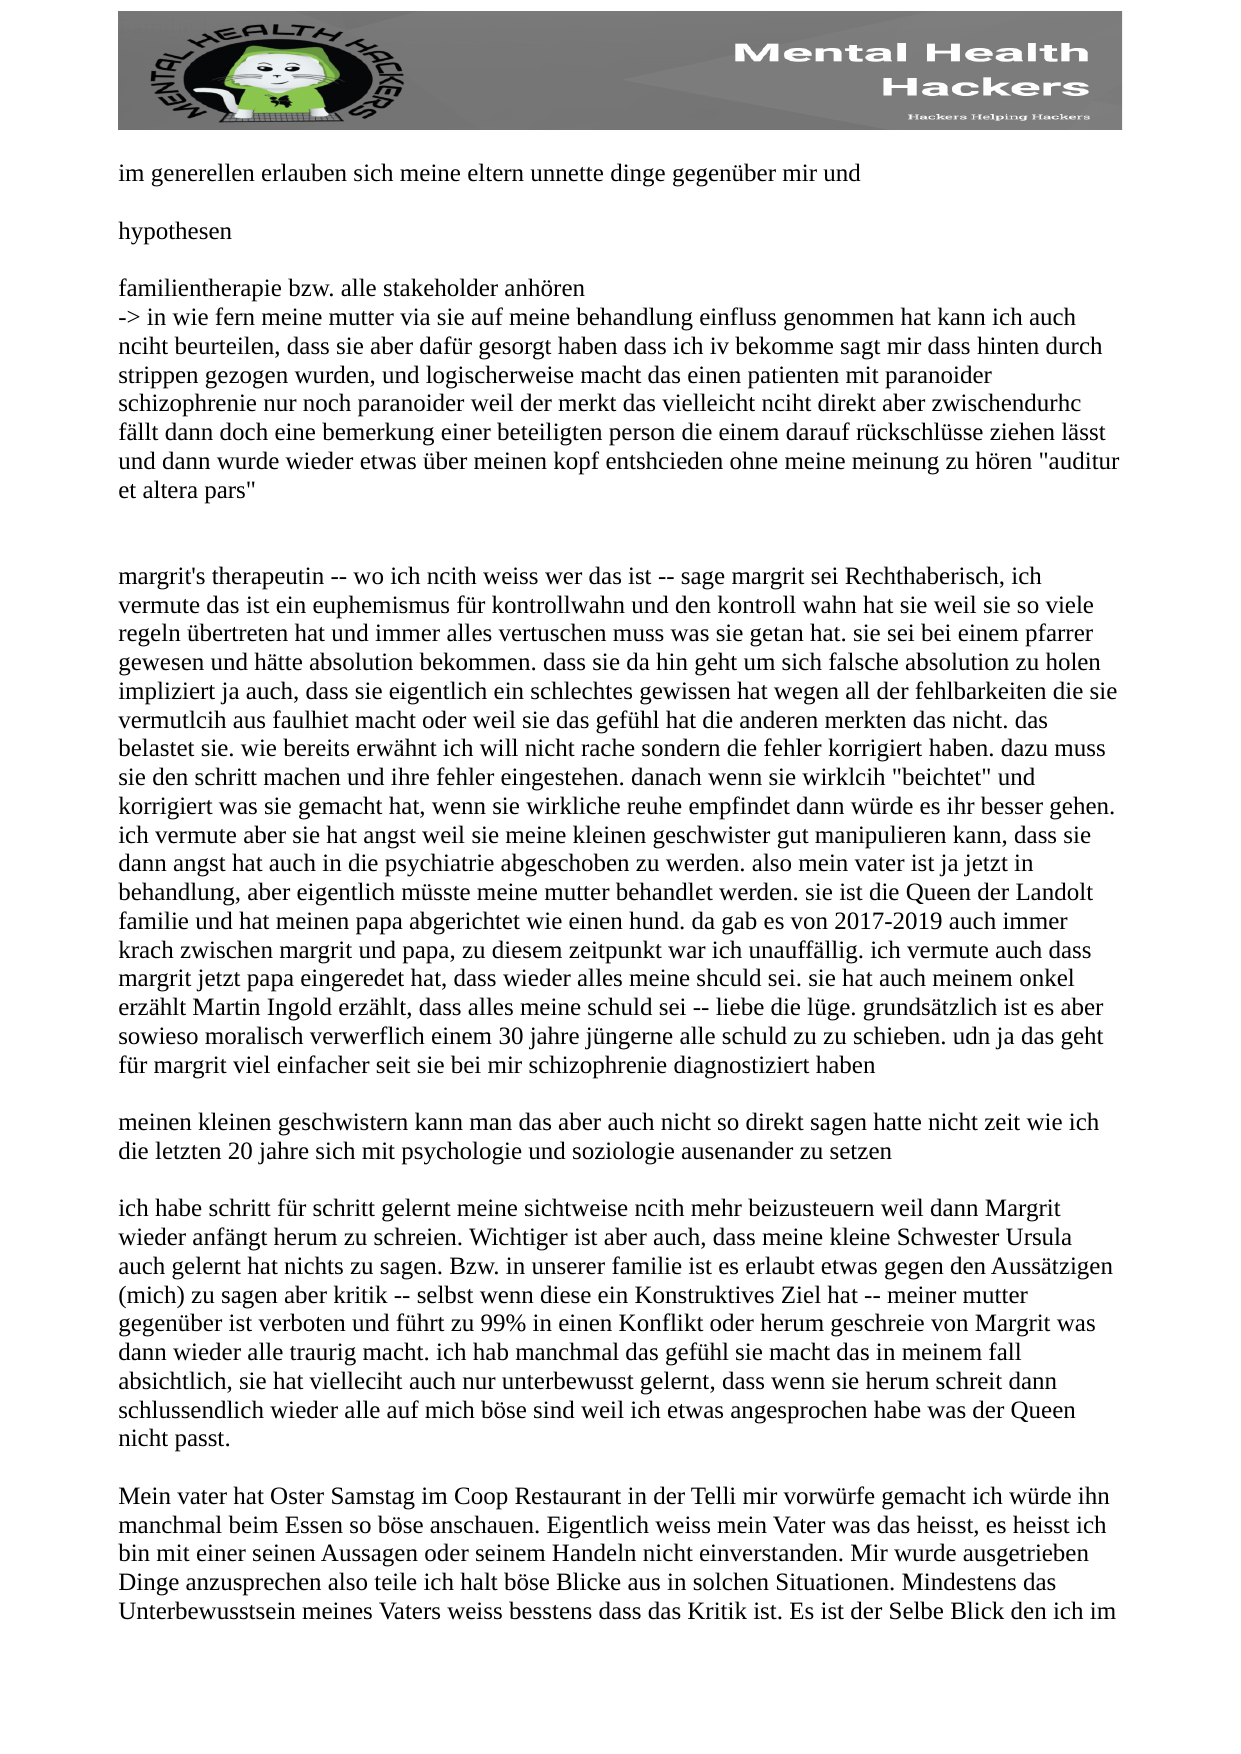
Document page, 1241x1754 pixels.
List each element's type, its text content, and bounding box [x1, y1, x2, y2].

text -> in wie fern meine mutter via sie auf meine behandlung einfluss genommen hat kann ich auch nciht beurteilen, dass sie aber dafür gesorgt haben dass ich iv bekomme sagt mir dass hinten durch strippen gezogen wurden, und logischerweise macht das einen patienten mit paranoider schizophrenie nur noch paranoider weil der merkt das vielleicht nciht direkt aber zwischendurhc fällt dann doch eine bemerkung einer beteiligten person die einem darauf rückschlüsse ziehen lässt und dann wurde wieder etwas über meinen kopf entshcieden ohne meine meinung zu hören "auditur et altera pars" [118, 302, 1122, 503]
text hypothesen [118, 216, 1122, 245]
text meinen kleinen geschwistern kann man das aber auch nicht so direkt sagen hatte nicht zeit wie ich die letzten 20 jahre sich mit psychologie und soziologie ausenander zu setzen [118, 1107, 1122, 1165]
text im generellen erlauben sich meine eltern unnette dinge gegenüber mir und [118, 158, 1122, 187]
text Mein vater hat Oster Samstag im Coop Restaurant in der Telli mir vorwürfe gemacht ich würde ihn manchmal beim Essen so böse anschauen. Eigentlich weiss mein Vater was das heisst, es heisst ich bin mit einer seinen Aussagen oder seinem Handeln nicht einverstanden. Mir wurde ausgetrieben Dinge anzusprechen also teile ich halt böse Blicke aus in solchen Situationen. Mindestens das Unterbewusstsein meines Vaters weiss besstens dass das Kritik ist. Es ist der Selbe Blick den ich im [118, 1481, 1122, 1625]
text margrit's therapeutin -- wo ich ncith weiss wer das ist -- sage margrit sei Rechthaberisch, ich vermute das ist ein euphemismus für kontrollwahn und den kontroll wahn hat sie weil sie so viele regeln übertreten hat und immer alles vertuschen muss was sie getan hat. sie sei bei einem pfarrer gewesen und hätte absolution bekommen. dass sie da hin geht um sich falsche absolution zu holen impliziert ja auch, dass sie eigentlich ein schlechtes gewissen hat wegen all der fehlbarkeiten die sie vermutlcih aus faulhiet macht oder weil sie das gefühl hat die anderen merkten das nicht. das belastet sie. wie bereits erwähnt ich will nicht rache sondern die fehler korrigiert haben. dazu muss sie den schritt machen und ihre fehler eingestehen. danach wenn sie wirklcih "beichtet" und korrigiert was sie gemacht hat, wenn sie wirkliche reuhe empfindet dann würde es ihr besser gehen. ich vermute aber sie hat angst weil sie meine kleinen geschwister gut manipulieren kann, dass sie dann angst hat auch in die psychiatrie abgeschoben zu werden. also mein vater ist ja jetzt in behandlung, aber eigentlich müsste meine mutter behandlet werden. sie ist die Queen der Landolt familie und hat meinen papa abgerichtet wie einen hund. da gab es von 2017-2019 auch immer krach zwischen margrit und papa, zu diesem zeitpunkt war ich unauffällig. ich vermute auch dass margrit jetzt papa eingeredet hat, dass wieder alles meine shculd sei. sie hat auch meinem onkel erzählt Martin Ingold erzählt, dass alles meine schuld sei -- liebe die lüge. grundsätzlich ist es aber sowieso moralisch verwerflich einem 30 jahre jüngerne alle schuld zu zu schieben. udn ja das geht für margrit viel einfacher seit sie bei mir schizophrenie diagnostiziert haben [118, 561, 1122, 1078]
picture [118, 11, 1123, 130]
text ich habe schritt für schritt gelernt meine sichtweise ncith mehr beizusteuern weil dann Margrit wieder anfängt herum zu schreien. Wichtiger ist aber auch, dass meine kleine Schwester Ursula auch gelernt hat nichts zu sagen. Bzw. in unserer familie ist es erlaubt etwas gegen den Aussätzigen (mich) zu sagen aber kritik -- selbst wenn diese ein Konstruktives Ziel hat -- meiner mutter gegenüber ist verboten und führt zu 99% in einen Konflikt oder herum geschreie von Margrit was dann wieder alle traurig macht. ich hab manchmal das gefühl sie macht das in meinem fall absichtlich, sie hat vielleciht auch nur unterbewusst gelernt, dass wenn sie herum schreit dann schlussendlich wieder alle auf mich böse sind weil ich etwas angesprochen habe was der Queen nicht passt. [118, 1193, 1122, 1452]
text familientherapie bzw. alle stakeholder anhören [118, 273, 1122, 302]
